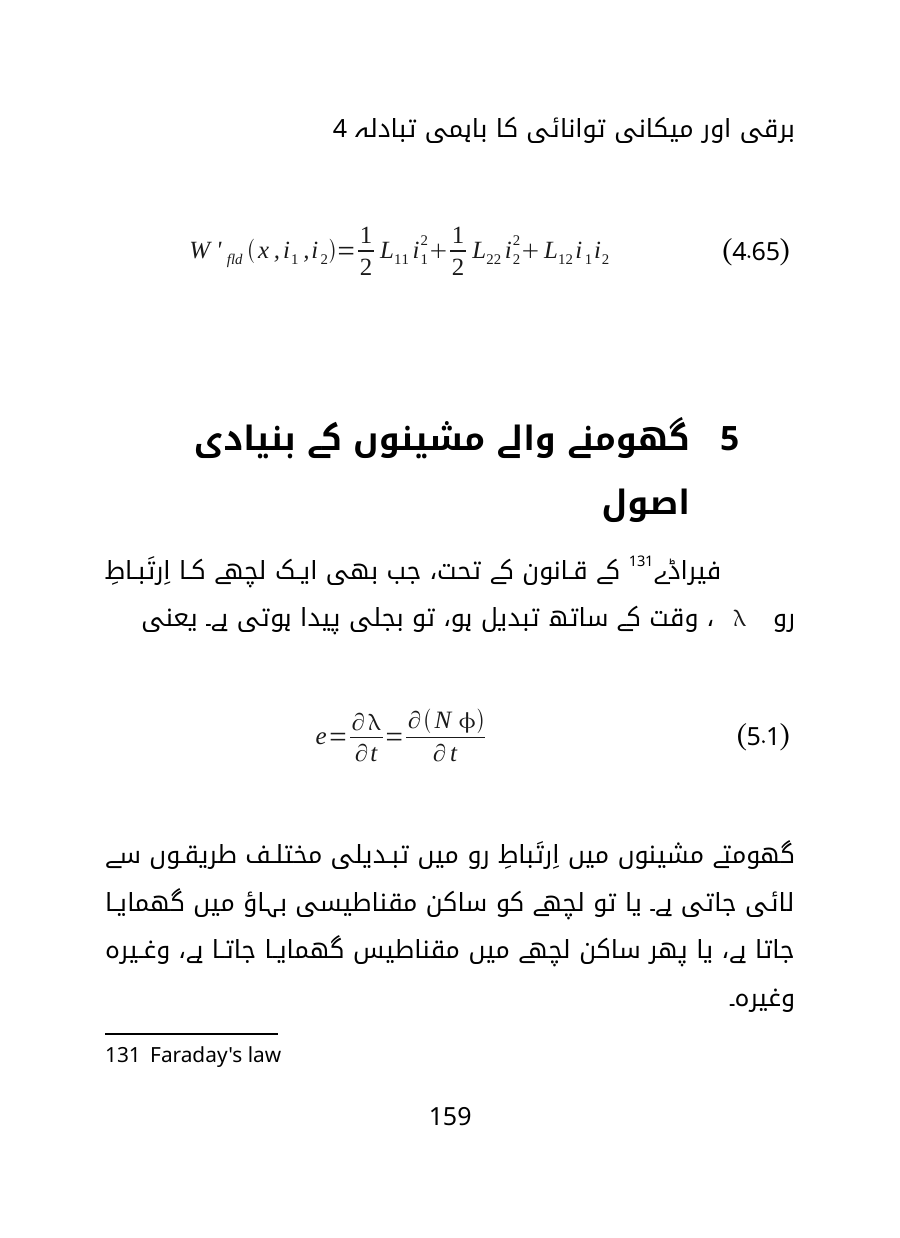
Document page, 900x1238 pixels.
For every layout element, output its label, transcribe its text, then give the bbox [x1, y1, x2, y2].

table_header (4.65) [686, 216, 795, 299]
table_header (5.1) [689, 701, 795, 785]
text فیراڈے کے قانون کے تحت، جب بھی ایک لچھے کا اِرتَباطِ رو ، وقت کے ساتھ تبدیل ہو، تو بجلی پیدا ہوتی ہے۔ یعنی [105, 547, 795, 642]
table_header [105, 701, 688, 785]
table_header [105, 216, 686, 299]
subtitle گھومنے والے مشینوں کے بنیادی اصول [105, 407, 720, 535]
text Faraday's law [105, 1040, 795, 1068]
text گھومتے مشینوں میں اِرتَباطِ رو میں تبدیلی مختلف طریقوں سے لائی جاتی ہے۔ یا تو لچھے کو ساکن مقناطیسی بہاؤ میں گھمایا جاتا ہے، یا پھر ساکن لچھے میں مقناطیس گھمایا جاتا ہے، وغیرہ وغیرہ۔ [105, 832, 795, 1021]
